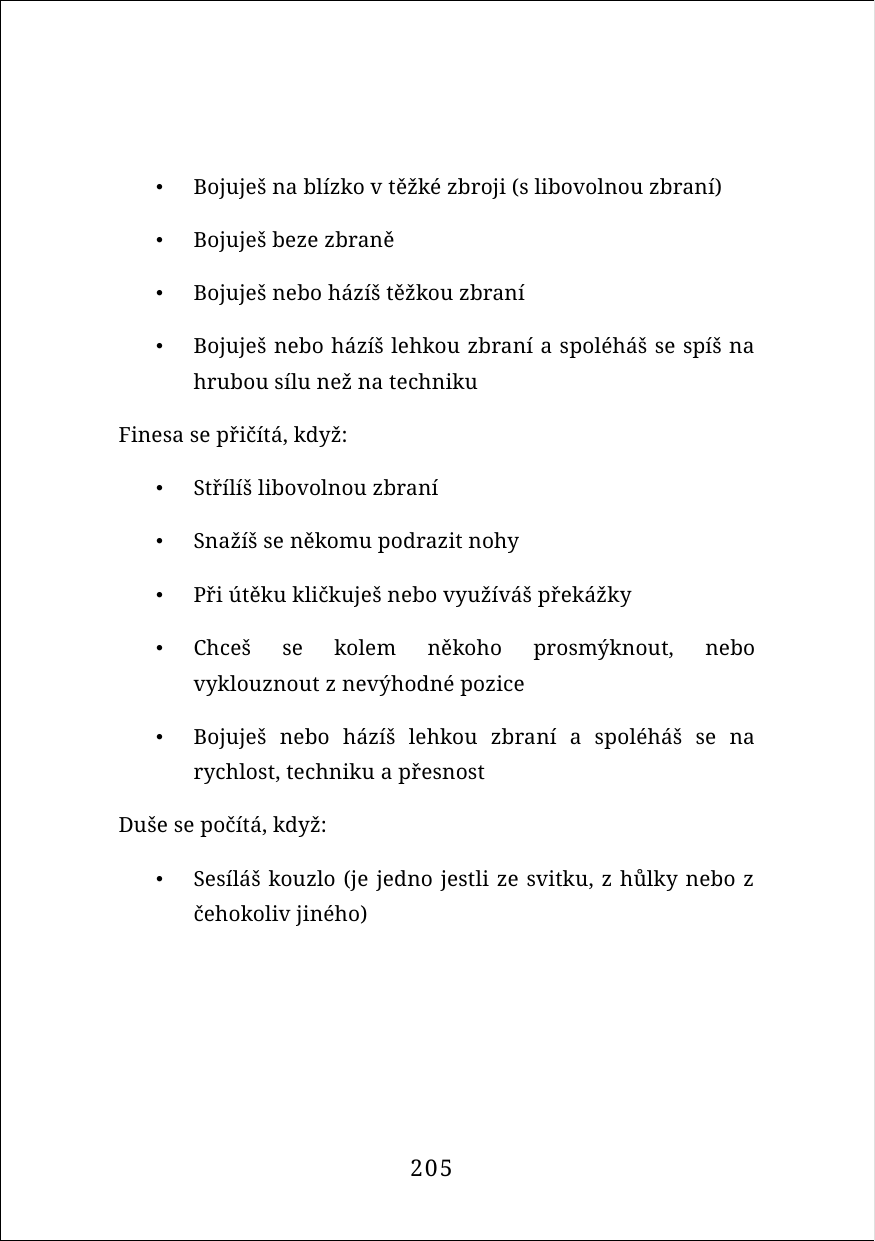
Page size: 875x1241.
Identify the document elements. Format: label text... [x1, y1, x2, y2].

list Při útěku kličkuješ nebo využíváš překážky [156, 580, 756, 608]
list Bojuješ nebo házíš lehkou zbraní a spoléháš se spíš na hrubou sílu než na techniku [156, 331, 756, 395]
list Chceš se kolem někoho prosmýknout, nebo vyklouznout z nevýhodné pozice [156, 633, 756, 697]
list Střílíš libovolnou zbraní [156, 473, 756, 502]
list Sesíláš kouzlo (je jedno jestli ze svitku, z hůlky nebo z čehokoliv jiného) [156, 864, 756, 928]
list Bojuješ na blízko v těžké zbroji (s libovolnou zbraní) [156, 172, 756, 200]
list Bojuješ beze zbraně [156, 225, 756, 253]
text Finesa se přičítá, když: [118, 420, 756, 449]
text Duše se počítá, když: [118, 811, 756, 839]
list Bojuješ nebo házíš těžkou zbraní [156, 278, 756, 307]
list Bojuješ nebo házíš lehkou zbraní a spoléháš se na rychlost, techniku a přesnost [156, 722, 756, 786]
list Snažíš se někomu podrazit nohy [156, 527, 756, 555]
